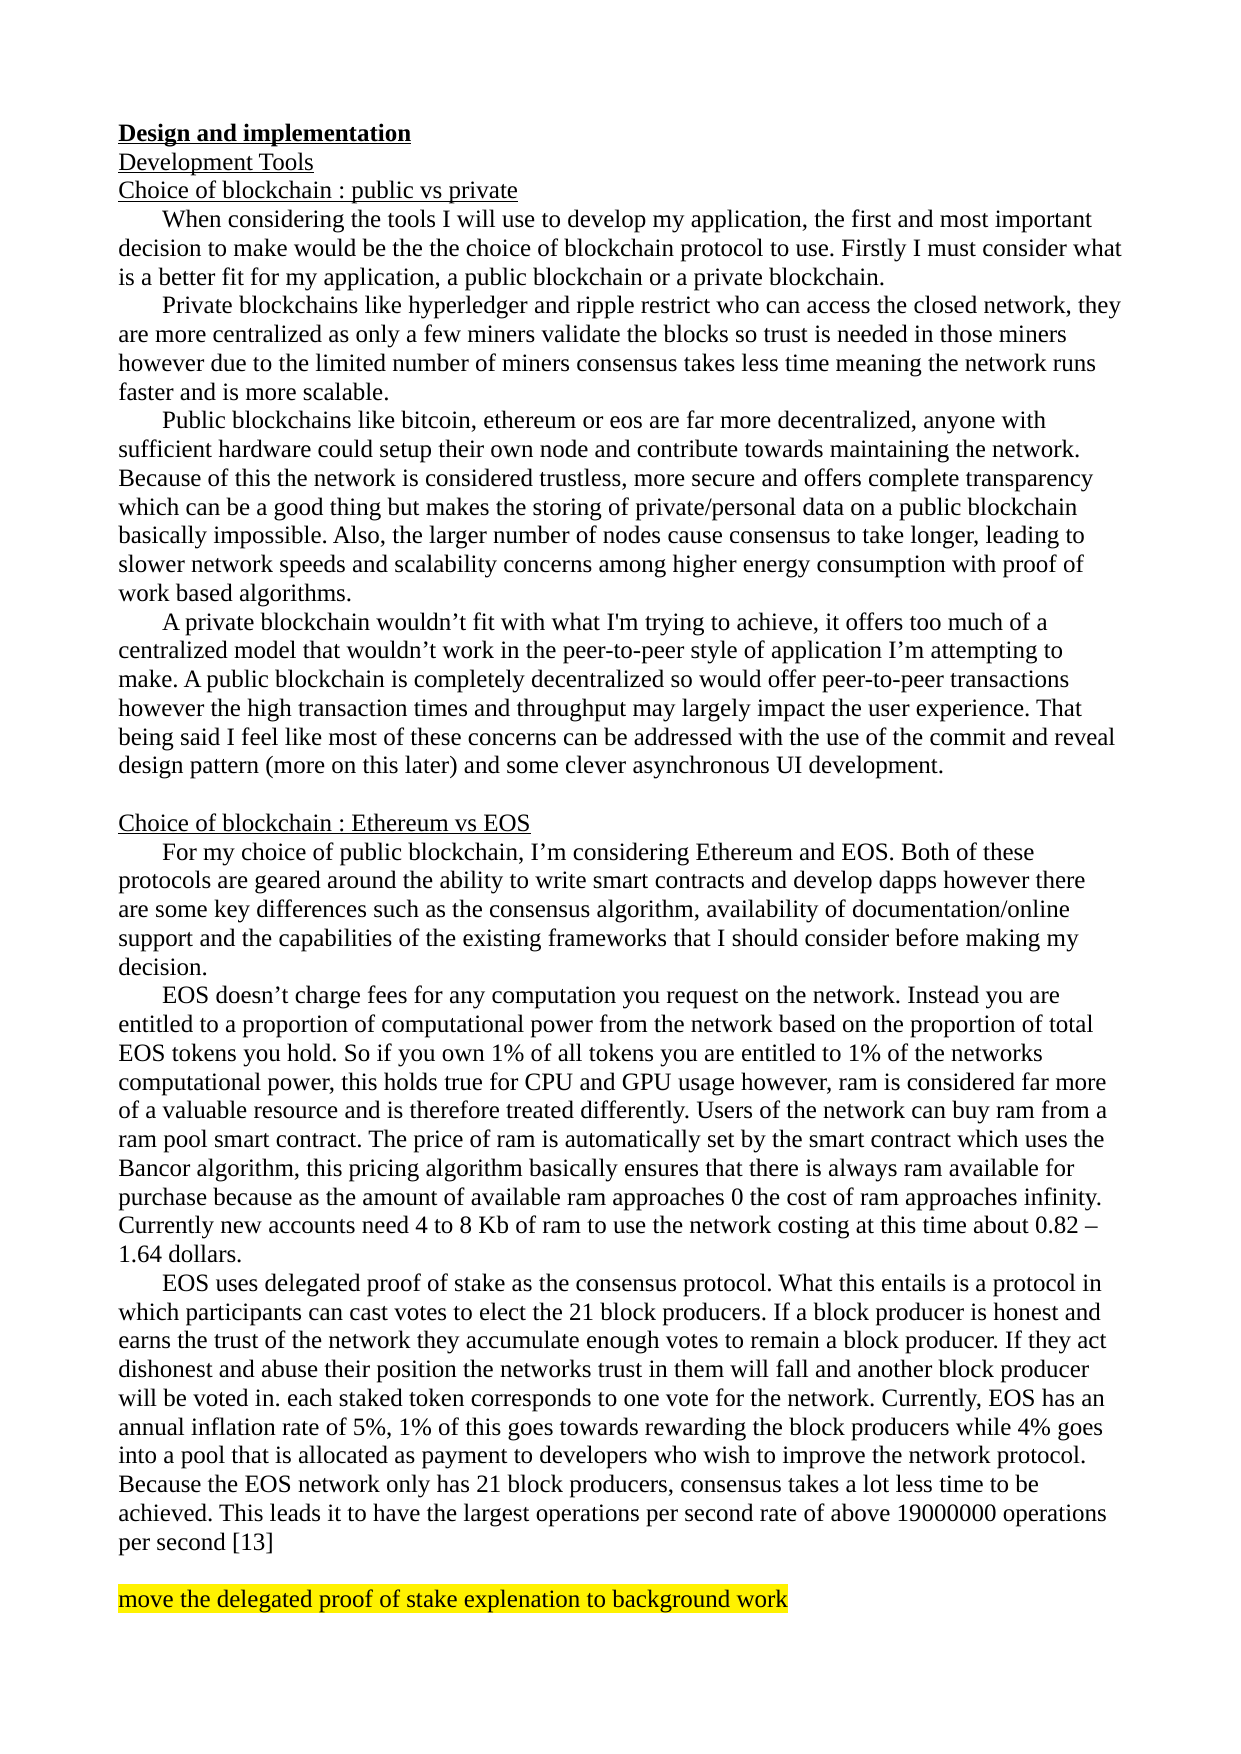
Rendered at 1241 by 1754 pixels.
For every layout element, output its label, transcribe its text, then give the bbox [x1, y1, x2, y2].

text EOS doesn’t charge fees for any computation you request on the network. Instead you are entitled to a proportion of computational power from the network based on the proportion of total EOS tokens you hold. So if you own 1% of all tokens you are entitled to 1% of the networks computational power, this holds true for CPU and GPU usage however, ram is considered far more of a valuable resource and is therefore treated differently. Users of the network can buy ram from a ram pool smart contract. The price of ram is automatically set by the smart contract which uses the Bancor algorithm, this pricing algorithm basically ensures that there is always ram available for purchase because as the amount of available ram approaches 0 the cost of ram approaches infinity. Currently new accounts need 4 to 8 Kb of ram to use the network costing at this time about 0.82 – 1.64 dollars. [118, 981, 1122, 1268]
text Public blockchains like bitcoin, ethereum or eos are far more decentralized, anyone with sufficient hardware could setup their own node and contribute towards maintaining the network. Because of this the network is considered trustless, more secure and offers complete transparency which can be a good thing but makes the storing of private/personal data on a public blockchain basically impossible. Also, the larger number of nodes cause consensus to take longer, leading to slower network speeds and scalability concerns among higher energy consumption with proof of work based algorithms. [118, 406, 1122, 607]
text Choice of blockchain : public vs private [118, 176, 1122, 204]
text move the delegated proof of stake explenation to background work [118, 1584, 1122, 1613]
text Choice of blockchain : Ethereum vs EOS [118, 808, 1122, 837]
text A private blockchain wouldn’t fit with what I'm trying to achieve, it offers too much of a centralized model that wouldn’t work in the peer-to-peer style of application I’m attempting to make. A public blockchain is completely decentralized so would offer peer-to-peer transactions however the high transaction times and throughput may largely impact the user experience. That being said I feel like most of these concerns can be addressed with the use of the commit and reveal design pattern (more on this later) and some clever asynchronous UI development. [118, 607, 1122, 779]
text Private blockchains like hyperledger and ripple restrict who can access the closed network, they are more centralized as only a few miners validate the blocks so trust is needed in those miners however due to the limited number of miners consensus takes less time meaning the network runs faster and is more scalable. [118, 291, 1122, 406]
text When considering the tools I will use to develop my application, the first and most important decision to make would be the the choice of blockchain protocol to use. Firstly I must consider what is a better fit for my application, a public blockchain or a private blockchain. [118, 204, 1122, 291]
text Development Tools [118, 147, 1122, 176]
text For my choice of public blockchain, I’m considering Ethereum and EOS. Both of these protocols are geared around the ability to write smart contracts and develop dapps however there are some key differences such as the consensus algorithm, availability of documentation/online support and the capabilities of the existing frameworks that I should consider before making my decision. [118, 837, 1122, 981]
text EOS uses delegated proof of stake as the consensus protocol. What this entails is a protocol in which participants can cast votes to elect the 21 block producers. If a block producer is honest and earns the trust of the network they accumulate enough votes to remain a block producer. If they act dishonest and abuse their position the networks trust in them will fall and another block producer will be voted in. each staked token corresponds to one vote for the network. Currently, EOS has an annual inflation rate of 5%, 1% of this goes towards rewarding the block producers while 4% goes into a pool that is allocated as payment to developers who wish to improve the network protocol. Because the EOS network only has 21 block producers, consensus takes a lot less time to be achieved. This leads it to have the largest operations per second rate of above 19000000 operations per second [13] [118, 1268, 1122, 1556]
text Design and implementation [118, 118, 1122, 147]
